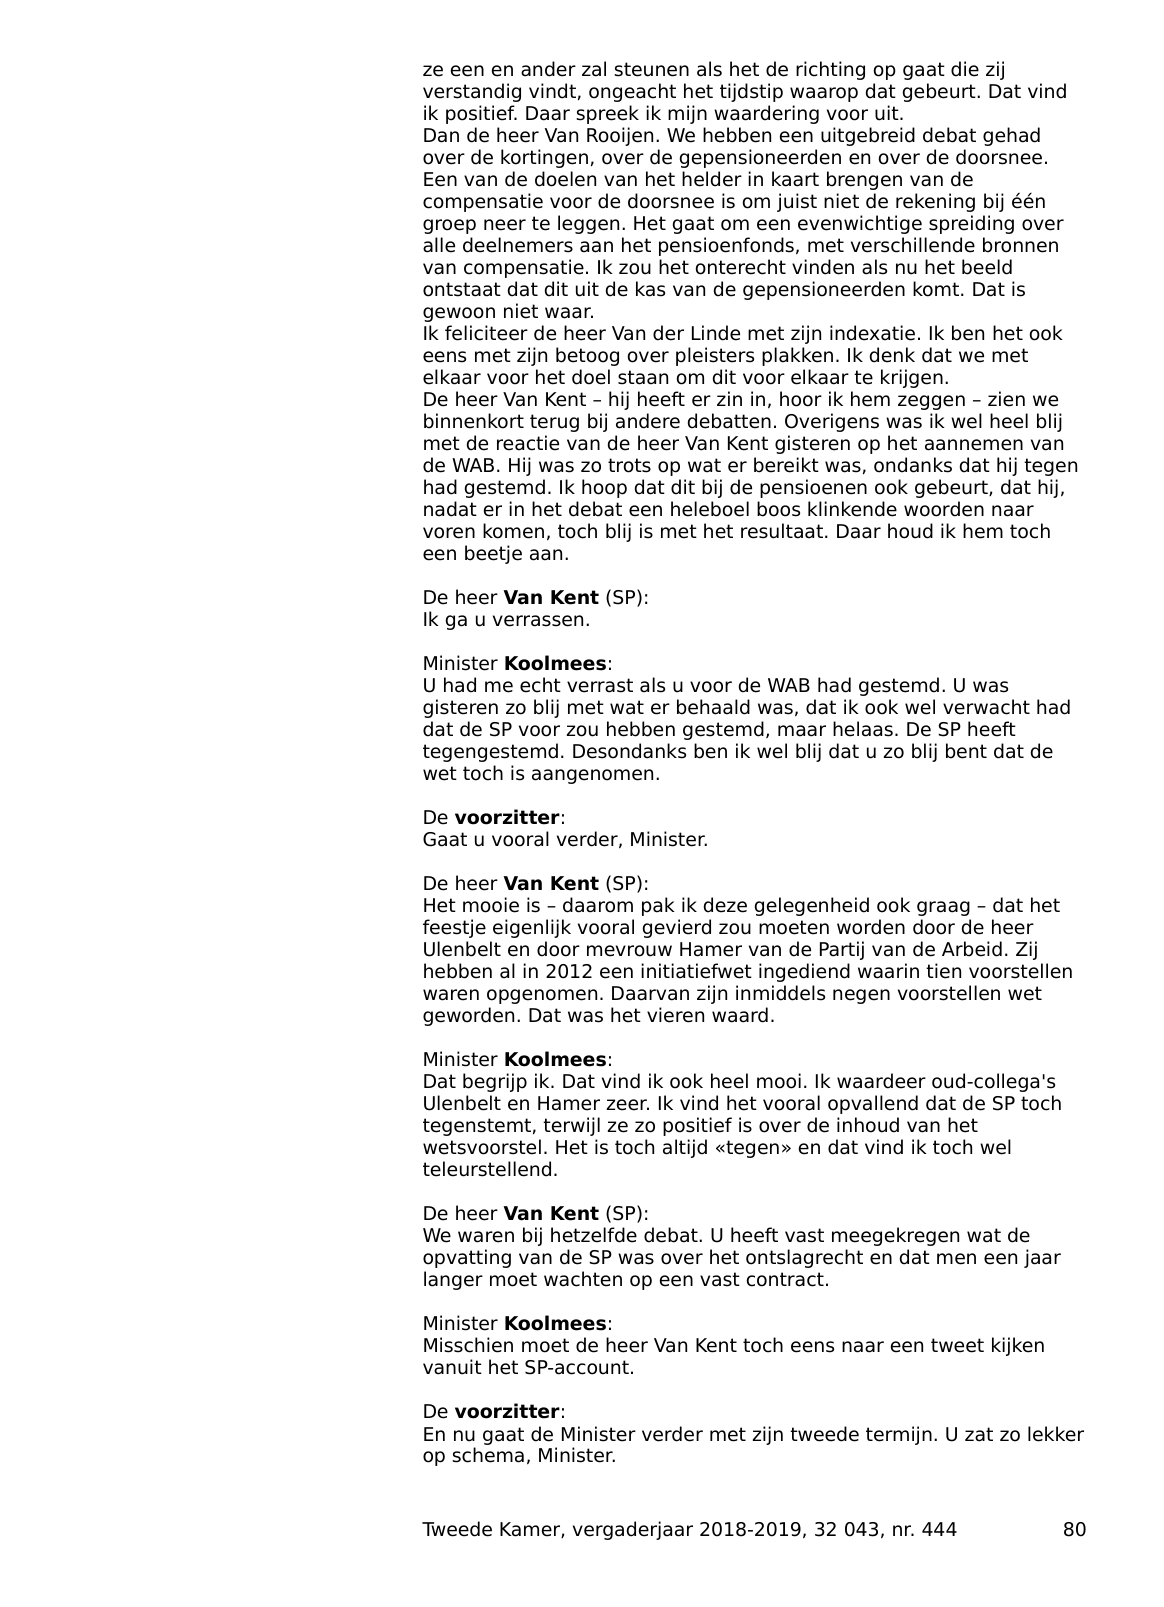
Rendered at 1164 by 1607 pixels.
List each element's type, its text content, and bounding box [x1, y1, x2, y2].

text De heer Van Kent – hij heeft er zin in, hoor ik hem zeggen – zien we binnenkort terug bij andere debatten. Overigens was ik wel heel blij met de reactie van de heer Van Kent gisteren op het aannemen van de WAB. Hij was zo trots op wat er bereikt was, ondanks dat hij tegen had gestemd. Ik hoop dat dit bij de pensioenen ook gebeurt, dat hij, nadat er in het debat een heleboel boos klinkende woorden naar voren komen, toch blij is met het resultaat. Daar houd ik hem toch een beetje aan. [422, 389, 1087, 564]
text De heer Van Kent (SP): [422, 587, 1087, 609]
text ze een en ander zal steunen als het de richting op gaat die zij verstandig vindt, ongeacht het tijdstip waarop dat gebeurt. Dat vind ik positief. Daar spreek ik mijn waardering voor uit. [422, 59, 1087, 125]
text Het mooie is – daarom pak ik deze gelegenheid ook graag – dat het feestje eigenlijk vooral gevierd zou moeten worden door de heer Ulenbelt en door mevrouw Hamer van de Partij van de Arbeid. Zij hebben al in 2012 een initiatiefwet ingediend waarin tien voorstellen waren opgenomen. Daarvan zijn inmiddels negen voorstellen wet geworden. Dat was het vieren waard. [422, 895, 1087, 1027]
text U had me echt verrast als u voor de WAB had gestemd. U was gisteren zo blij met wat er behaald was, dat ik ook wel verwacht had dat de SP voor zou hebben gestemd, maar helaas. De SP heeft tegengestemd. Desondanks ben ik wel blij dat u zo blij bent dat de wet toch is aangenomen. [422, 675, 1087, 785]
text De heer Van Kent (SP): [422, 873, 1087, 895]
text Ik ga u verrassen. [422, 609, 1087, 631]
text De heer Van Kent (SP): [422, 1203, 1087, 1225]
text En nu gaat de Minister verder met zijn tweede termijn. U zat zo lekker op schema, Minister. [422, 1423, 1087, 1467]
text Gaat u vooral verder, Minister. [422, 829, 1087, 851]
text Minister Koolmees: [422, 1049, 1087, 1071]
text Minister Koolmees: [422, 1313, 1087, 1335]
text Misschien moet de heer Van Kent toch eens naar een tweet kijken vanuit het SP-account. [422, 1335, 1087, 1379]
text We waren bij hetzelfde debat. U heeft vast meegekregen wat de opvatting van de SP was over het ontslagrecht en dat men een jaar langer moet wachten op een vast contract. [422, 1225, 1087, 1291]
text Minister Koolmees: [422, 653, 1087, 675]
text Ik feliciteer de heer Van der Linde met zijn indexatie. Ik ben het ook eens met zijn betoog over pleisters plakken. Ik denk dat we met elkaar voor het doel staan om dit voor elkaar te krijgen. [422, 323, 1087, 389]
text De voorzitter: [422, 807, 1087, 829]
text Dat begrijp ik. Dat vind ik ook heel mooi. Ik waardeer oud-collega's Ulenbelt en Hamer zeer. Ik vind het vooral opvallend dat de SP toch tegenstemt, terwijl ze zo positief is over de inhoud van het wetsvoorstel. Het is toch altijd «tegen» en dat vind ik toch wel teleurstellend. [422, 1071, 1087, 1181]
text Dan de heer Van Rooijen. We hebben een uitgebreid debat gehad over de kortingen, over de gepensioneerden en over de doorsnee. Een van de doelen van het helder in kaart brengen van de compensatie voor de doorsnee is om juist niet de rekening bij één groep neer te leggen. Het gaat om een evenwichtige spreiding over alle deelnemers aan het pensioenfonds, met verschillende bronnen van compensatie. Ik zou het onterecht vinden als nu het beeld ontstaat dat dit uit de kas van de gepensioneerden komt. Dat is gewoon niet waar. [422, 125, 1087, 323]
text De voorzitter: [422, 1401, 1087, 1423]
